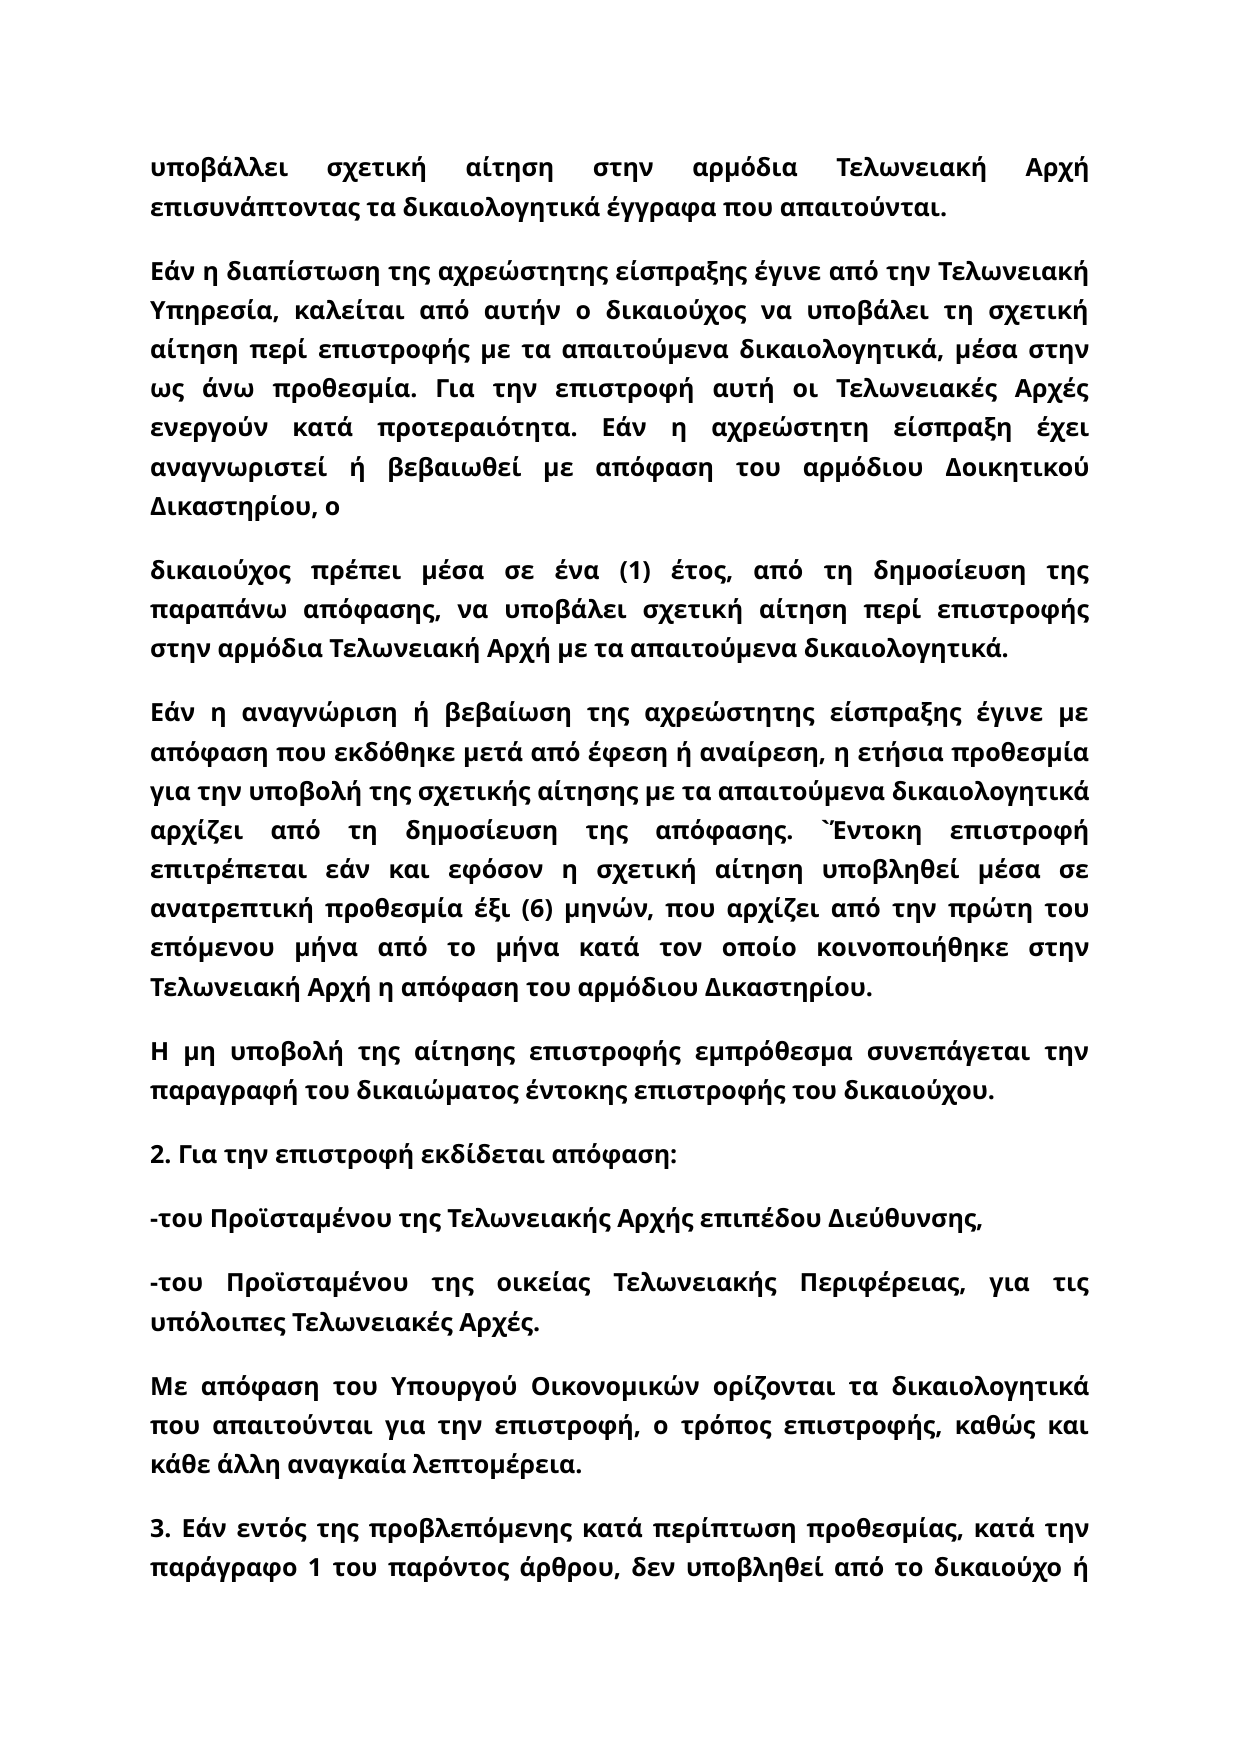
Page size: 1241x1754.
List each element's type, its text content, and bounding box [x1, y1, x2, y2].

text 3. Εάν εντός της προβλεπόμενης κατά περίπτωση προθεσμίας, κατά την παράγραφο 1 του παρόντος άρθρου, δεν υποβληθεί από το δικαιούχο ή [150, 1511, 1090, 1584]
text δικαιούχος πρέπει μέσα σε ένα (1) έτος, από τη δημοσίευση της παραπάνω απόφασης, να υποβάλει σχετική αίτηση περί επιστροφής στην αρμόδια Τελωνειακή Αρχή με τα απαιτούμενα δικαιολογητικά. [150, 552, 1090, 665]
text -του Προϊσταμένου της οικείας Τελωνειακής Περιφέρειας, για τις υπόλοιπες Τελωνειακές Αρχές. [150, 1265, 1090, 1338]
text Η μη υποβολή της αίτησης επιστροφής εμπρόθεσμα συνεπάγεται την παραγραφή του δικαιώματος έντοκης επιστροφής του δικαιούχου. [150, 1033, 1090, 1107]
text Με απόφαση του Υπουργού Οικονομικών ορίζονται τα δικαιολογητικά που απαιτούνται για την επιστροφή, ο τρόπος επιστροφής, καθώς και κάθε άλλη αναγκαία λεπτομέρεια. [150, 1368, 1090, 1481]
text Εάν η διαπίστωση της αχρεώστητης είσπραξης έγινε από την Τελωνειακή Υπηρεσία, καλείται από αυτήν ο δικαιούχος να υποβάλει τη σχετική αίτηση περί επιστροφής με τα απαιτούμενα δικαιολογητικά, μέσα στην ως άνω προθεσμία. Για την επιστροφή αυτή οι Τελωνειακές Αρχές ενεργούν κατά προτεραιότητα. Εάν η αχρεώστητη είσπραξη έχει αναγνωριστεί ή βεβαιωθεί με απόφαση του αρμόδιου Δοικητικού Δικαστηρίου, ο [150, 253, 1090, 522]
text -του Προϊσταμένου της Τελωνειακής Αρχής επιπέδου Διεύθυνσης, [150, 1201, 1090, 1235]
text υποβάλλει σχετική αίτηση στην αρμόδια Τελωνειακή Αρχή επισυνάπτοντας τα δικαιολογητικά έγγραφα που απαιτούνται. [150, 150, 1090, 223]
text 2. Για την επιστροφή εκδίδεται απόφαση: [150, 1137, 1090, 1171]
text Εάν η αναγνώριση ή βεβαίωση της αχρεώστητης είσπραξης έγινε με απόφαση που εκδόθηκε μετά από έφεση ή αναίρεση, η ετήσια προθεσμία για την υποβολή της σχετικής αίτησης με τα απαιτούμενα δικαιολογητικά αρχίζει από τη δημοσίευση της απόφασης. `Έντοκη επιστροφή επιτρέπεται εάν και εφόσον η σχετική αίτηση υποβληθεί μέσα σε ανατρεπτική προθεσμία έξι (6) μηνών, που αρχίζει από την πρώτη του επόμενου μήνα από το μήνα κατά τον οποίο κοινοποιήθηκε στην Τελωνειακή Αρχή η απόφαση του αρμόδιου Δικαστηρίου. [150, 695, 1090, 1003]
